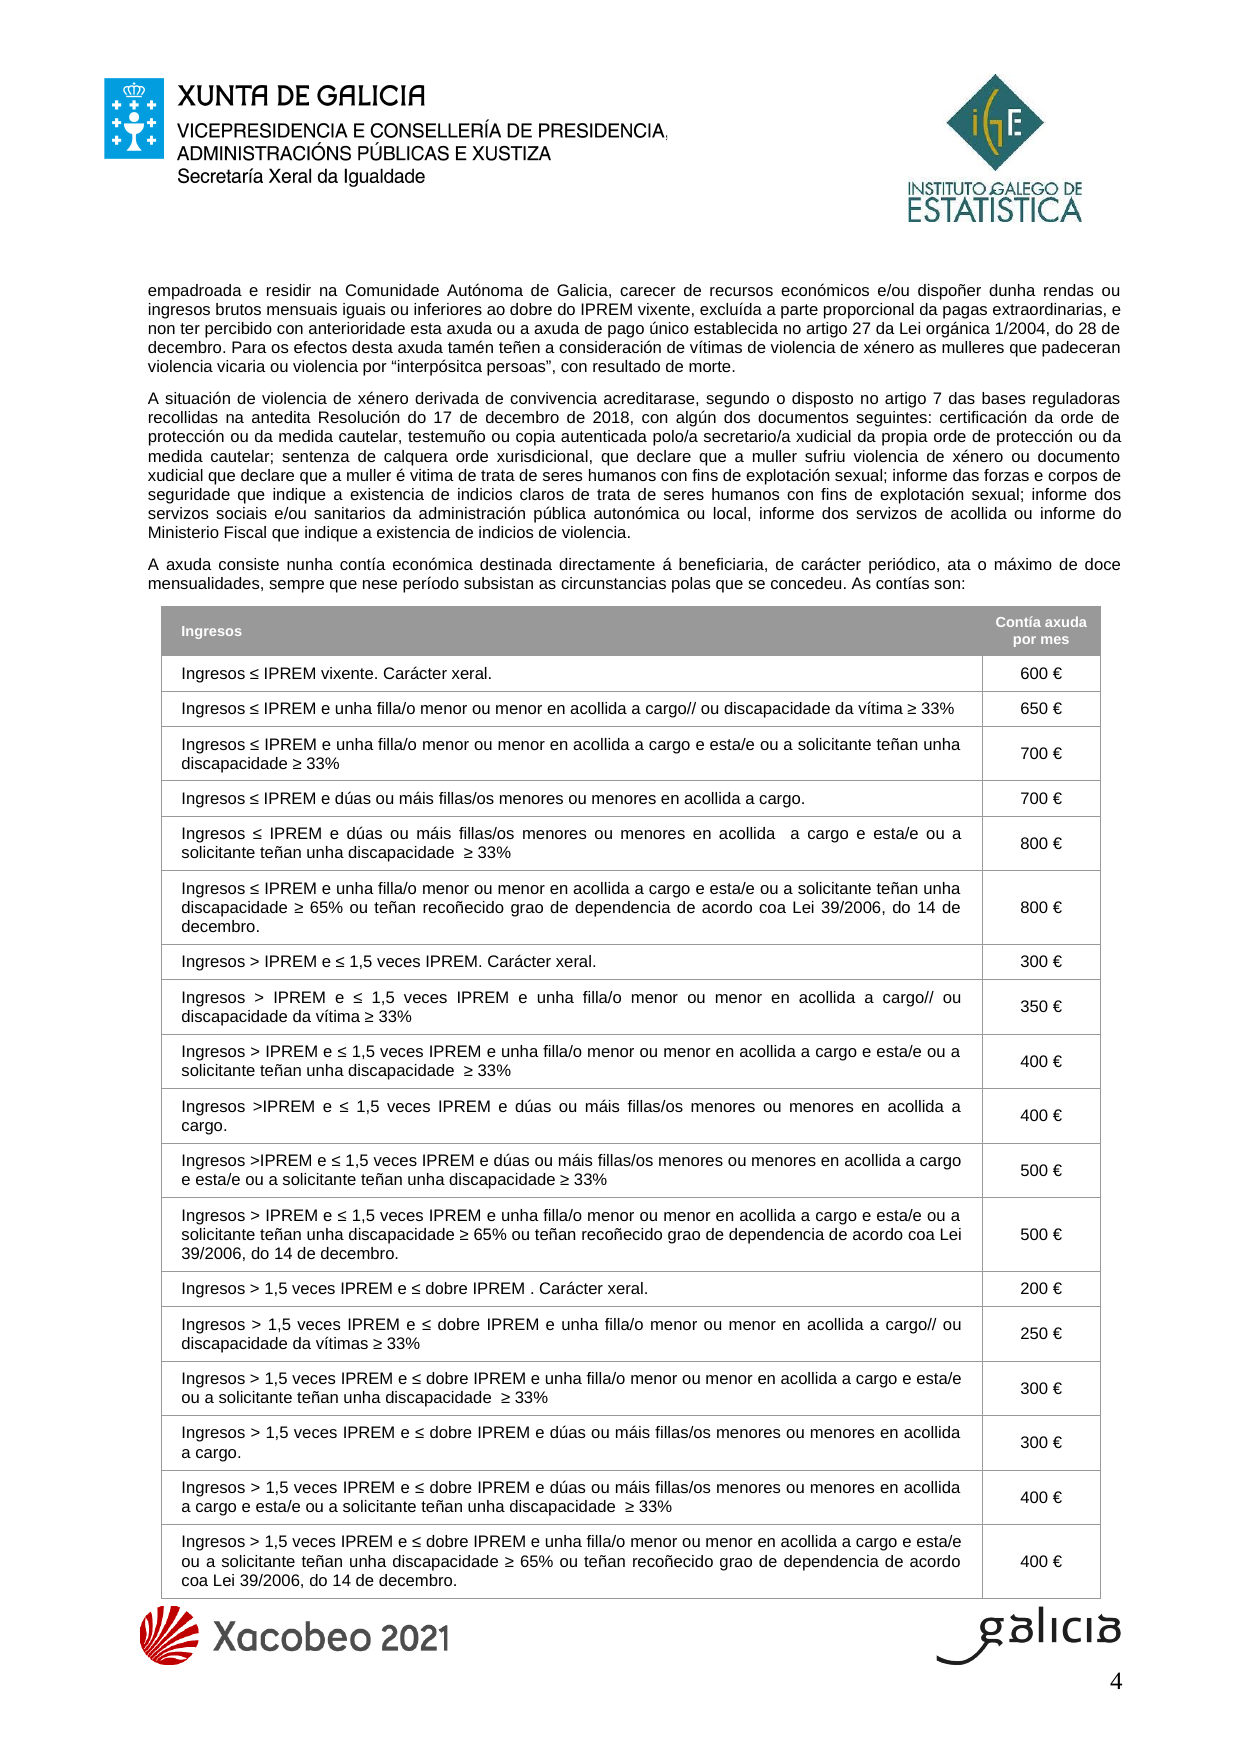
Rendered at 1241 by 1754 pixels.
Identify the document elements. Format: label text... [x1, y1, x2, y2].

table_header Ingresos [162, 607, 982, 655]
picture [908, 74, 1082, 222]
table_cell 300 € [983, 945, 1100, 979]
table_cell Ingresos > IPREM e ≤ 1,5 veces IPREM e unha filla/o menor ou menor en acollida a cargo e esta/e ou a solicitante teñan unha discapacidade ≥ 33% [162, 1035, 982, 1088]
table_cell Ingresos >IPREM e ≤ 1,5 veces IPREM e dúas ou máis fillas/os menores ou menores en acollida a cargo e esta/e ou a solicitante teñan unha discapacidade ≥ 33% [162, 1144, 982, 1197]
table_cell Ingresos ≤ IPREM vixente. Carácter xeral. [162, 656, 982, 691]
table_cell Ingresos > 1,5 veces IPREM e ≤ dobre IPREM e dúas ou máis fillas/os menores ou menores en acollida a cargo. [162, 1416, 982, 1469]
picture [934, 1606, 1123, 1666]
table_cell Ingresos > 1,5 veces IPREM e ≤ dobre IPREM e unha filla/o menor ou menor en acollida a cargo e esta/e ou a solicitante teñan unha discapacidade ≥ 33% [162, 1362, 982, 1415]
picture [104, 78, 668, 187]
table_cell 350 € [983, 980, 1100, 1034]
table_cell 200 € [983, 1272, 1100, 1306]
table_cell 650 € [983, 692, 1100, 726]
picture [148, 119, 156, 127]
table_cell 400 € [983, 1089, 1100, 1143]
picture [125, 124, 143, 150]
table_cell Ingresos ≤ IPREM e unha filla/o menor ou menor en acollida a cargo e esta/e ou a solicitante teñan unha discapacidade ≥ 33% [162, 727, 982, 780]
table_cell Ingresos ≤ IPREM e unha filla/o menor ou menor en acollida a cargo// ou discapacidade da vítima ≥ 33% [162, 692, 982, 726]
table_cell Ingresos ≤ IPREM e unha filla/o menor ou menor en acollida a cargo e esta/e ou a solicitante teñan unha discapacidade ≥ 65% ou teñan recoñecido grao de dependencia de acordo coa Lei 39/2006, do 14 de decembro. [162, 871, 982, 944]
table_cell 700 € [983, 727, 1100, 780]
table_cell 400 € [983, 1035, 1100, 1088]
table_cell 400 € [983, 1471, 1100, 1524]
table_cell 300 € [983, 1416, 1100, 1469]
table_cell Ingresos >IPREM e ≤ 1,5 veces IPREM e dúas ou máis fillas/os menores ou menores en acollida a cargo. [162, 1089, 982, 1143]
table_cell 600 € [983, 656, 1100, 691]
table_cell 800 € [983, 871, 1100, 944]
picture [130, 113, 138, 121]
table_cell 800 € [983, 817, 1100, 870]
table_cell Ingresos > 1,5 veces IPREM e ≤ dobre IPREM e dúas ou máis fillas/os menores ou menores en acollida a cargo e esta/e ou a solicitante teñan unha discapacidade ≥ 33% [162, 1471, 982, 1524]
table_cell Ingresos > 1,5 veces IPREM e ≤ dobre IPREM e unha filla/o menor ou menor en acollida a cargo e esta/e ou a solicitante teñan unha discapacidade ≥ 65% ou teñan recoñecido grao de dependencia de acordo coa Lei 39/2006, do 14 de decembro. [162, 1525, 982, 1598]
table_cell Ingresos ≤ IPREM e dúas ou máis fillas/os menores ou menores en acollida a cargo. [162, 781, 982, 816]
picture [148, 101, 156, 109]
text A axuda consiste nunha contía económica destinada directamente á beneficiaria, de carácter periódico, ata o máximo de doce mensualidades, sempre que nese período subsistan as circunstancias polas que se concedeu. As contías son: [148, 555, 1122, 593]
picture [113, 136, 121, 144]
table_cell 300 € [983, 1362, 1100, 1415]
table_cell 500 € [983, 1144, 1100, 1197]
picture [148, 136, 156, 144]
picture [140, 1606, 448, 1665]
table_cell Ingresos > IPREM e ≤ 1,5 veces IPREM. Carácter xeral. [162, 945, 982, 979]
picture [113, 101, 121, 109]
picture [113, 119, 121, 127]
table_cell Ingresos > 1,5 veces IPREM e ≤ dobre IPREM . Carácter xeral. [162, 1272, 982, 1306]
table_cell Ingresos > IPREM e ≤ 1,5 veces IPREM e unha filla/o menor ou menor en acollida a cargo// ou discapacidade da vítima ≥ 33% [162, 980, 982, 1034]
table_cell 700 € [983, 781, 1100, 816]
table_cell 400 € [983, 1525, 1100, 1598]
table_cell 250 € [983, 1307, 1100, 1361]
picture [130, 101, 138, 109]
text empadroada e residir na Comunidade Autónoma de Galicia, carecer de recursos económicos e/ou dispoñer dunha rendas ou ingresos brutos mensuais iguais ou inferiores ao dobre do IPREM vixente, excluída a parte proporcional da pagas extraordinarias, e non ter percibido con anterioridade esta axuda ou a axuda de pago único establecida no artigo 27 da Lei orgánica 1/2004, do 28 de decembro. Para os efectos desta axuda tamén teñen a consideración de vítimas de violencia de xénero as mulleres que padeceran violencia vicaria ou violencia por “interpósitca persoas”, con resultado de morte. [148, 281, 1122, 376]
table_cell Ingresos > IPREM e ≤ 1,5 veces IPREM e unha filla/o menor ou menor en acollida a cargo e esta/e ou a solicitante teñan unha discapacidade ≥ 65% ou teñan recoñecido grao de dependencia de acordo coa Lei 39/2006, do 14 de decembro. [162, 1198, 982, 1271]
table_header Contía axuda por mes [983, 607, 1100, 655]
text A situación de violencia de xénero derivada de convivencia acreditarase, segundo o disposto no artigo 7 das bases reguladoras recollidas na antedita Resolución do 17 de decembro de 2018, con algún dos documentos seguintes: certificación da orde de protección ou da medida cautelar, testemuño ou copia autenticada polo/a secretario/a xudicial da propia orde de protección ou da medida cautelar; sentenza de calquera orde xurisdicional, que declare que a muller sufriu violencia de xénero ou documento xudicial que declare que a muller é vitima de trata de seres humanos con fins de explotación sexual; informe das forzas e corpos de seguridade que indique a existencia de indicios claros de trata de seres humanos con fins de explotación sexual; informe dos servizos sociais e/ou sanitarios da administración pública autonómica ou local, informe dos servizos de acollida ou informe do Ministerio Fiscal que indique a existencia de indicios de violencia. [148, 389, 1122, 542]
table_cell Ingresos ≤ IPREM e dúas ou máis fillas/os menores ou menores en acollida a cargo e esta/e ou a solicitante teñan unha discapacidade ≥ 33% [162, 817, 982, 870]
table_cell 500 € [983, 1198, 1100, 1271]
table_cell Ingresos > 1,5 veces IPREM e ≤ dobre IPREM e unha filla/o menor ou menor en acollida a cargo// ou discapacidade da vítimas ≥ 33% [162, 1307, 982, 1361]
